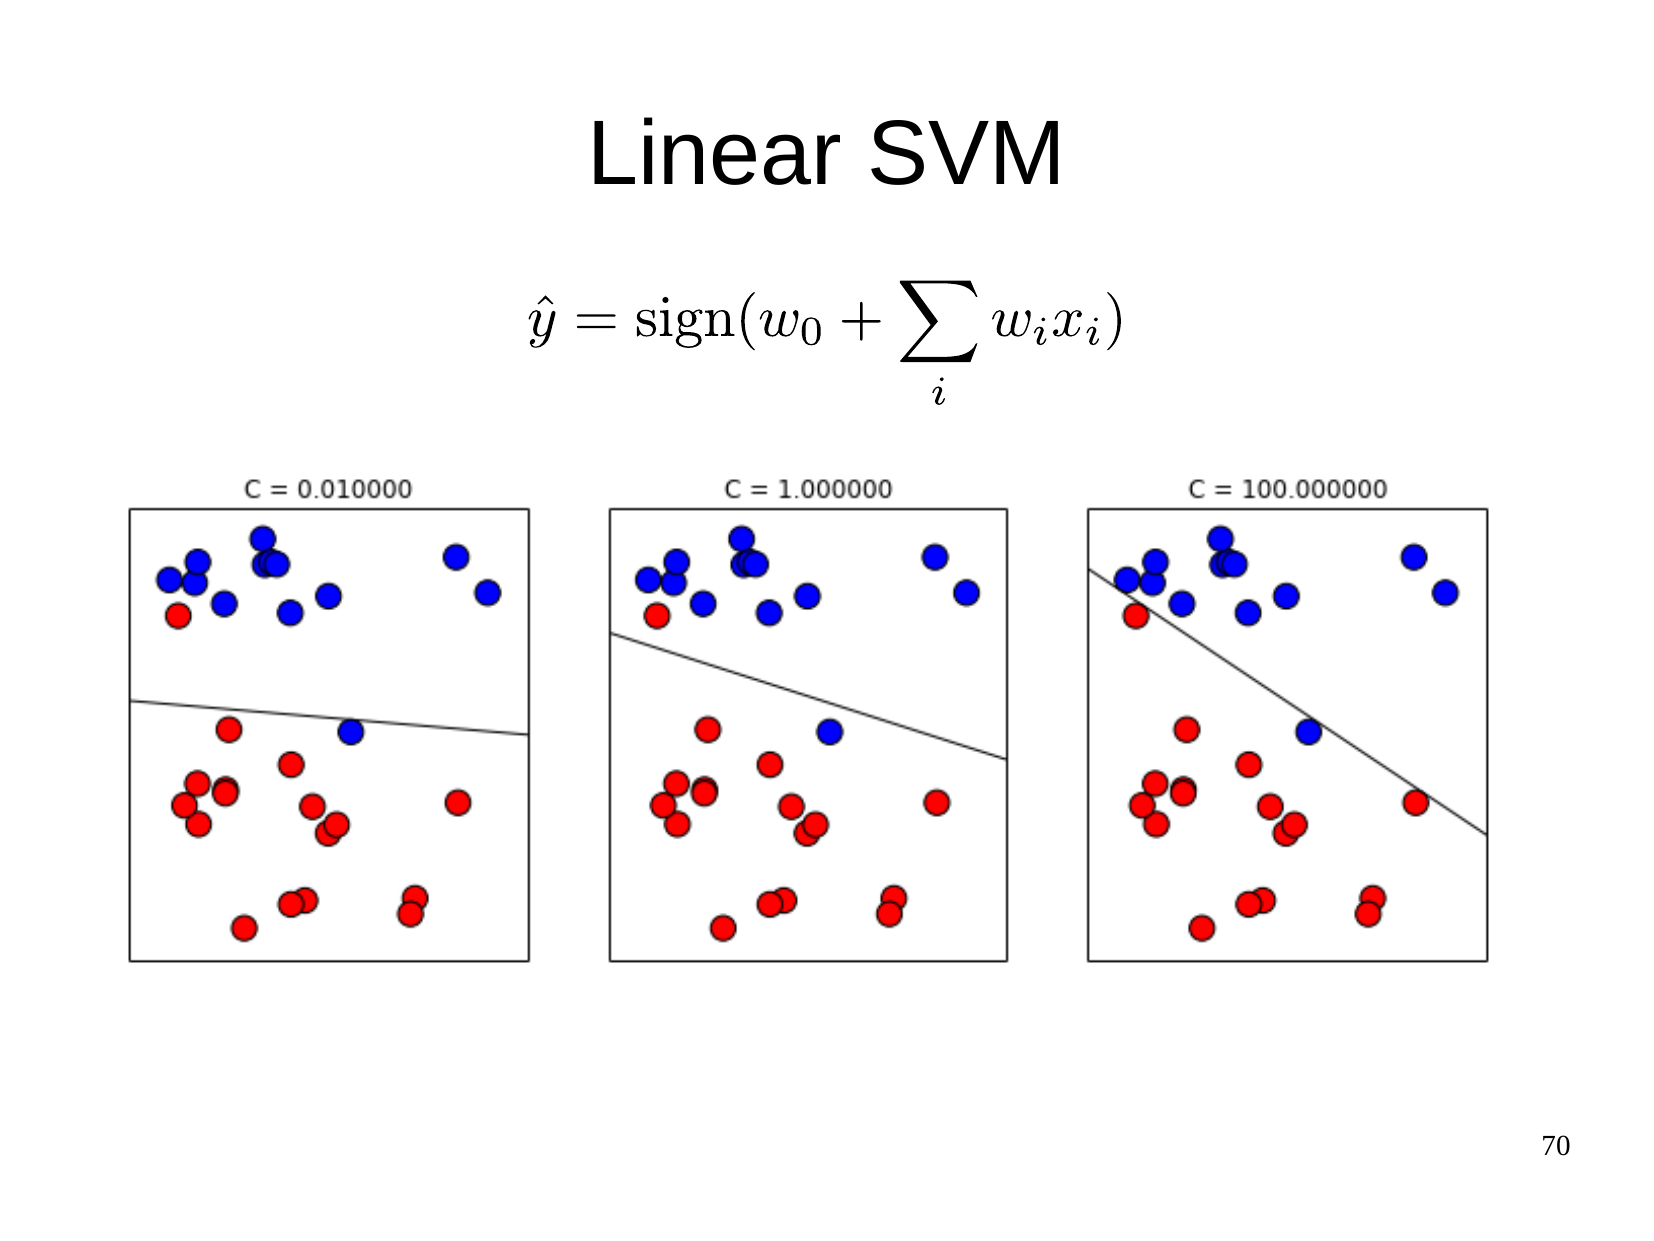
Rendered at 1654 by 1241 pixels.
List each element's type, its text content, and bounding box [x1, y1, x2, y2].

text_box [526, 274, 1127, 406]
picture [115, 464, 1501, 976]
title Linear SVM [82, 49, 1571, 257]
